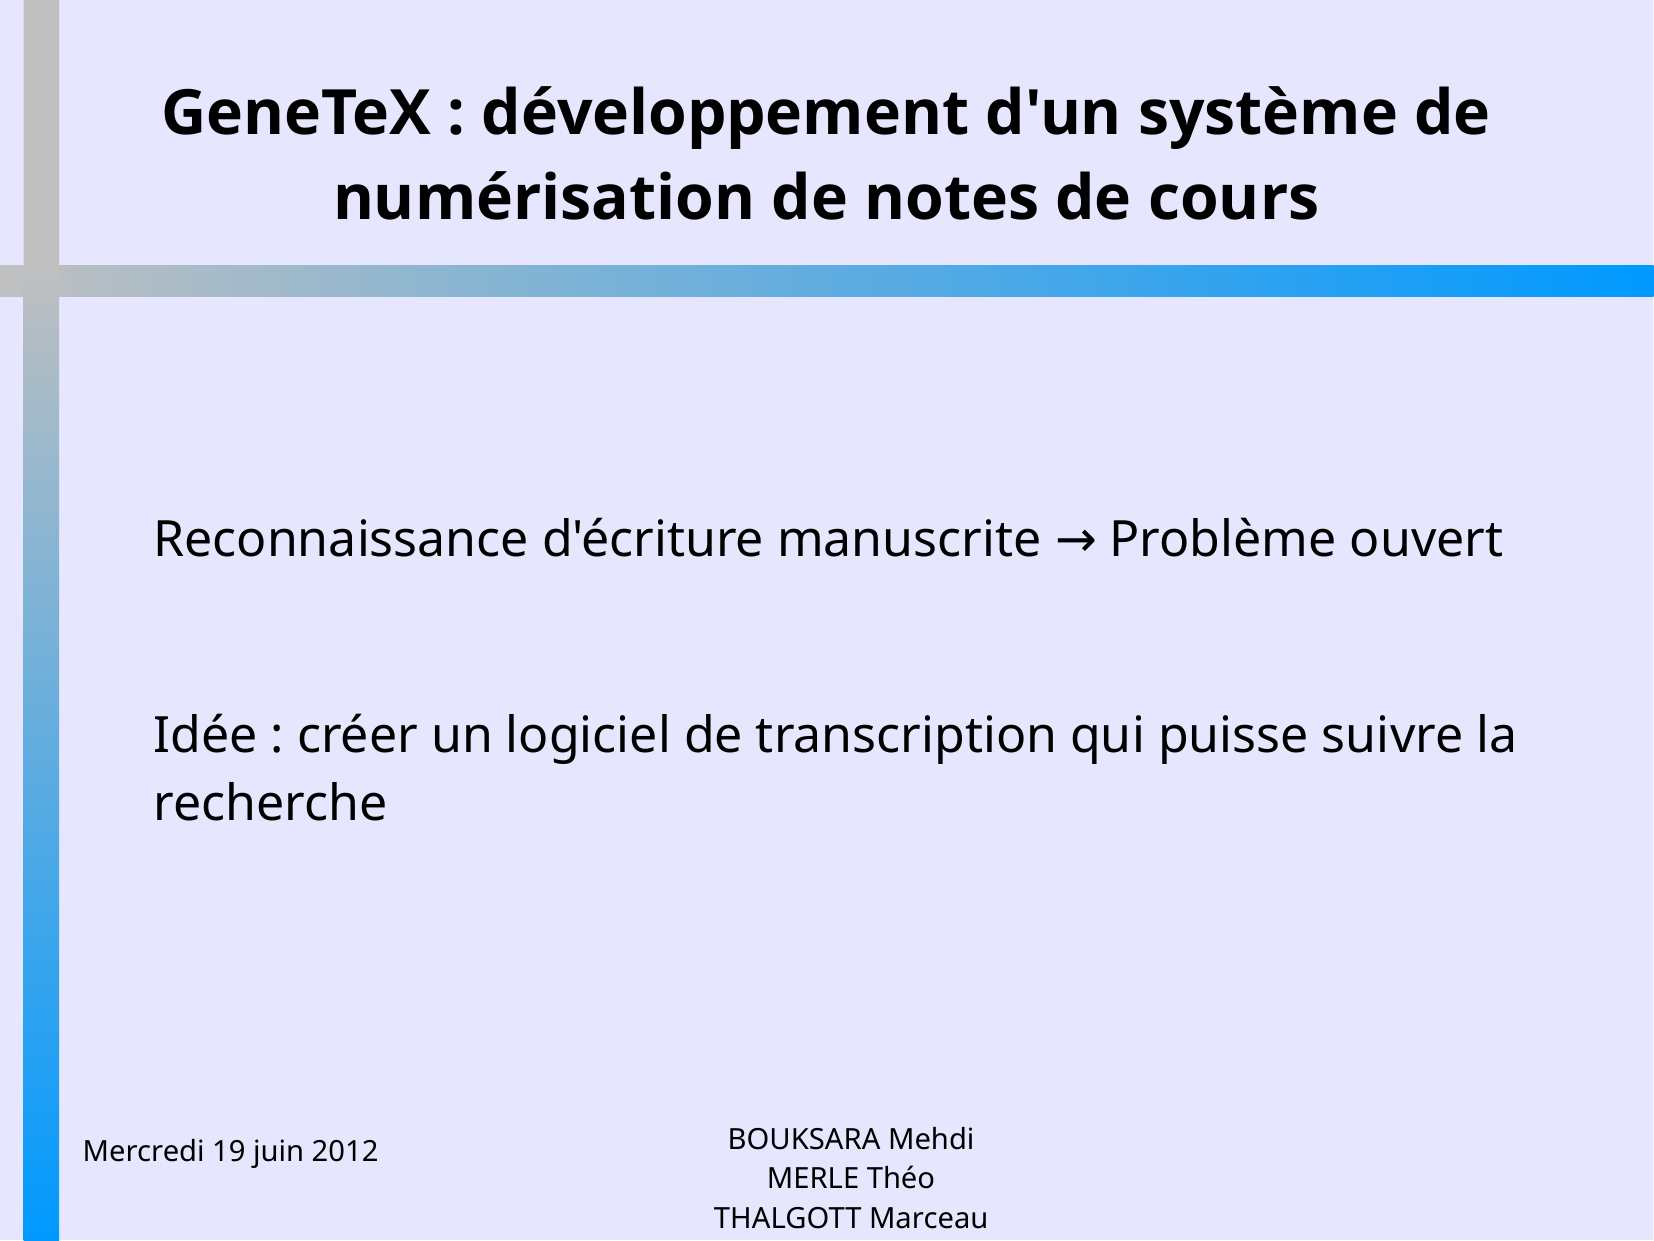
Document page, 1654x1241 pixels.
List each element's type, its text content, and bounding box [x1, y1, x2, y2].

list Reconnaissance d'écriture manuscrite → Problème ouvert Idée : créer un logiciel de transcription qui puisse suivre la recherche [82, 307, 1571, 1127]
title GeneTeX : développement d'un système de numérisation de notes de cours [82, 49, 1571, 257]
